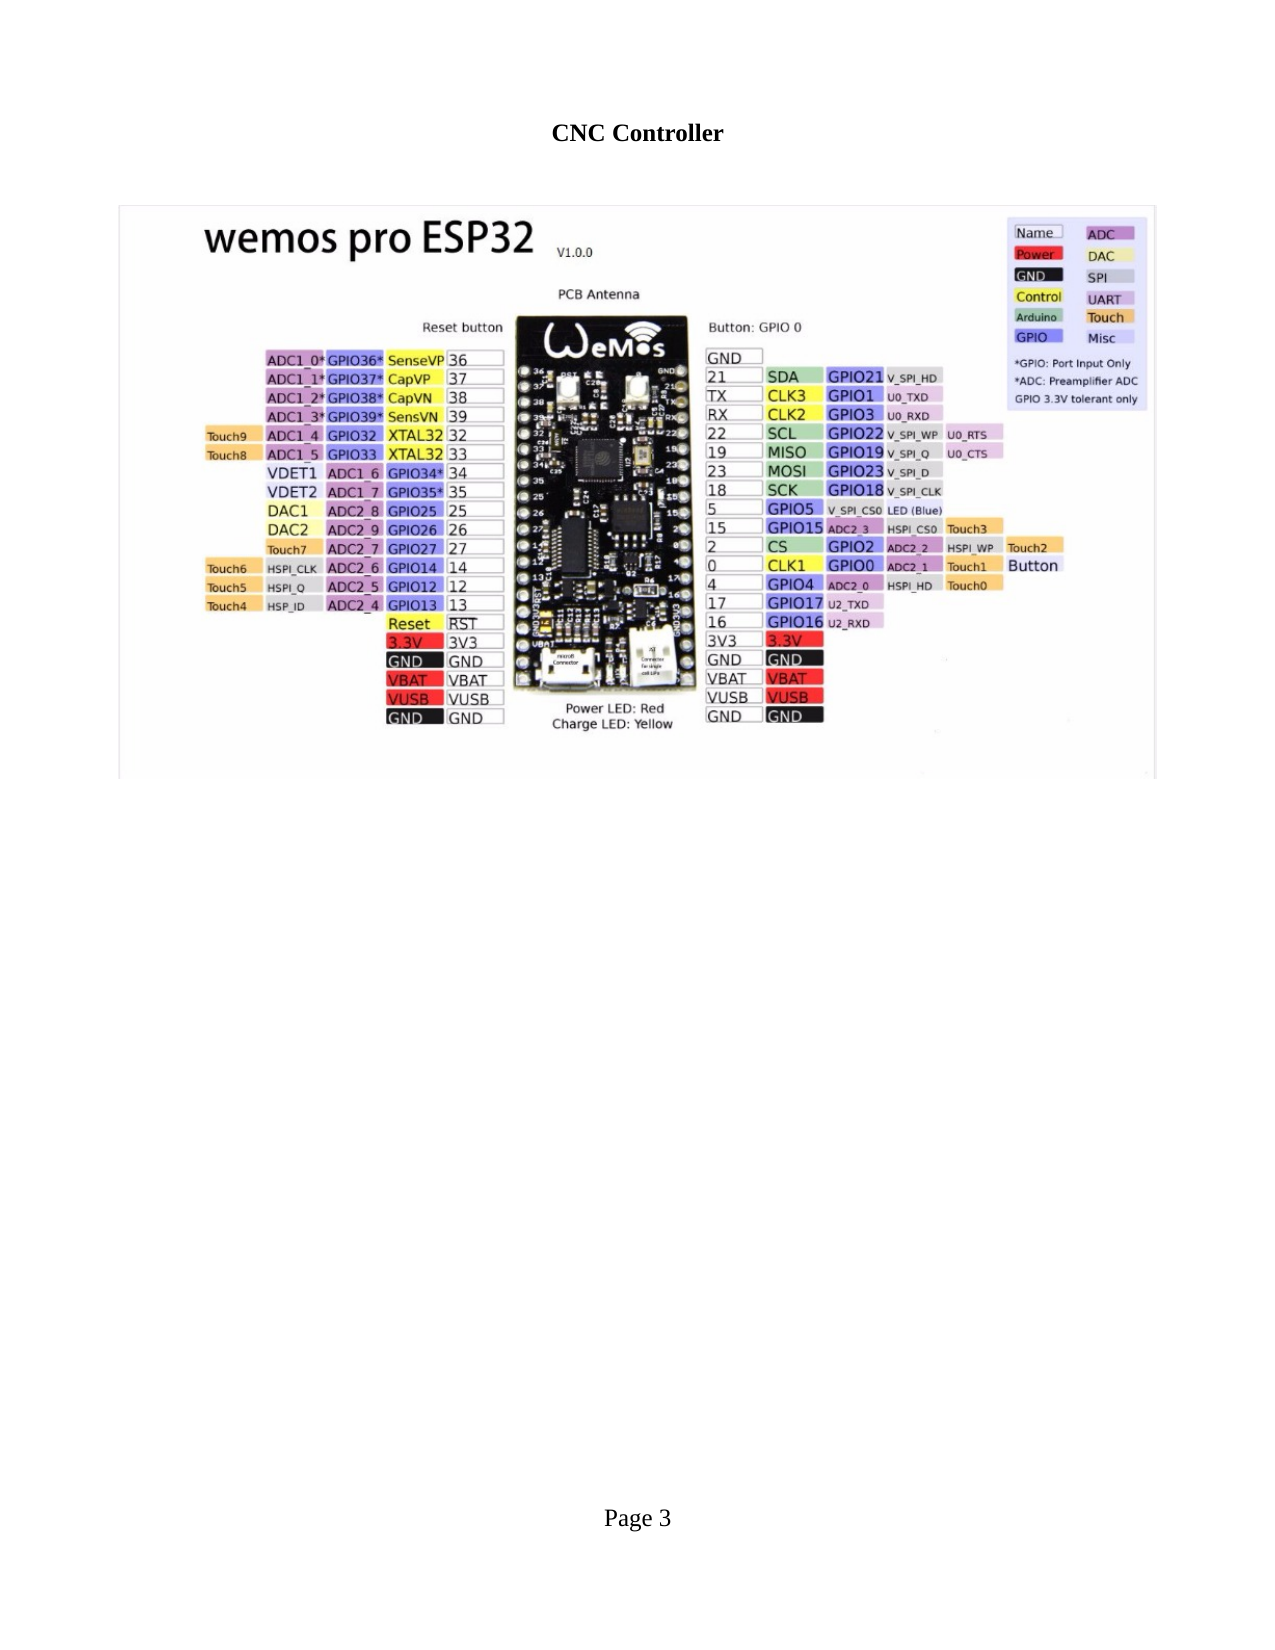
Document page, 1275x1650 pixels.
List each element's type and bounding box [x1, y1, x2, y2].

picture [118, 205, 1157, 779]
